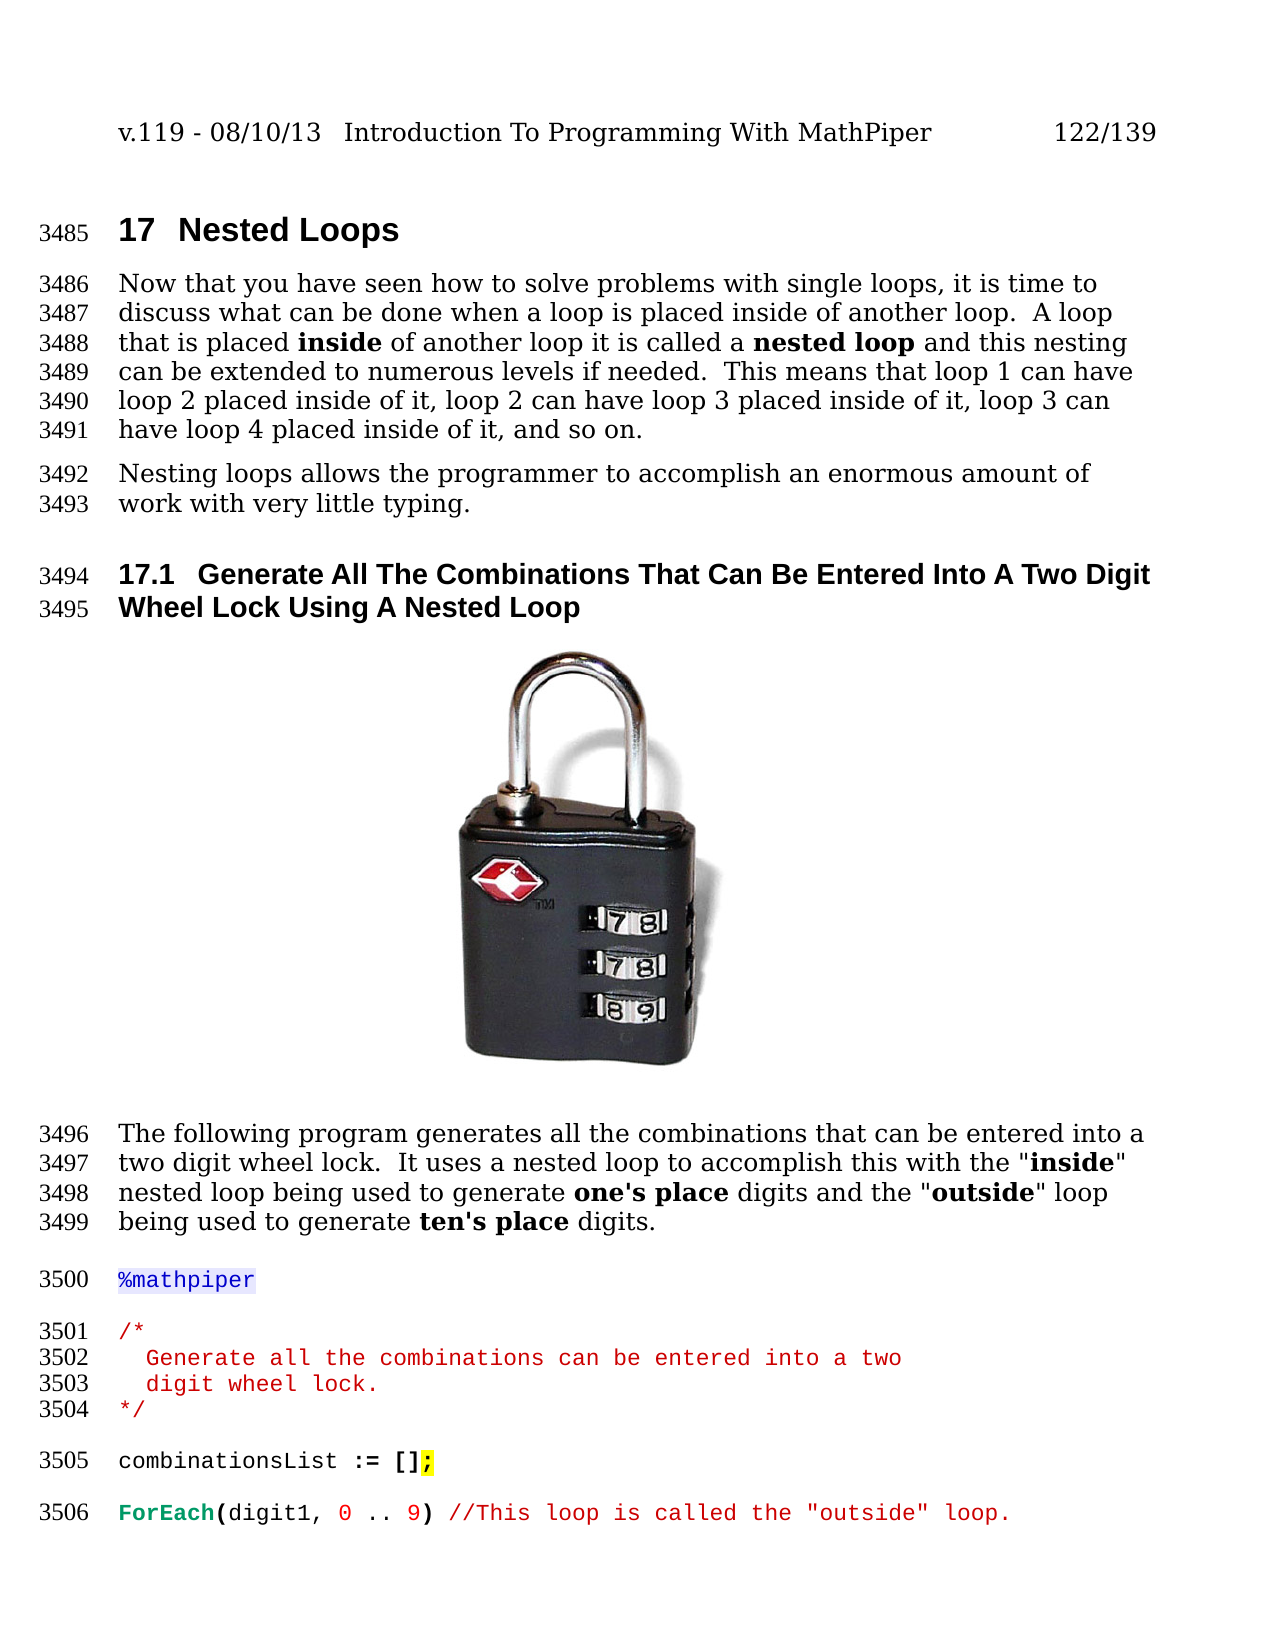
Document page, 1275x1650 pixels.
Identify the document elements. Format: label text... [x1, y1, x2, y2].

text Generate all the combinations can be entered into a two [118, 1346, 1157, 1372]
subtitle Nested Loops [118, 210, 1157, 248]
text Nesting loops allows the programmer to accomplish an enormous amount of work with very little typing. [118, 459, 1157, 518]
text Now that you have seen how to solve problems with single loops, it is time to discuss what can be done when a loop is placed inside of another loop. A loop that is placed inside of another loop it is called a nested loop and this nesting can be extended to numerous levels if needed. This means that loop 1 can have loop 2 placed inside of it, loop 2 can have loop 3 placed inside of it, loop 3 can have loop 4 placed inside of it, and so on. [118, 269, 1157, 444]
text digit wheel lock. [118, 1372, 1157, 1398]
text */ [118, 1398, 1157, 1424]
text /* [118, 1320, 1157, 1346]
picture [448, 642, 731, 1075]
text The following program generates all the combinations that can be entered into a two digit wheel lock. It uses a nested loop to accomplish this with the "inside" nested loop being used to generate one's place digits and the "outside" loop being used to generate ten's place digits. [118, 1119, 1157, 1236]
text %mathpiper [118, 1268, 1157, 1294]
text combinationsList := []; [118, 1450, 1157, 1476]
subtitle Generate All The Combinations That Can Be Entered Into A Two Digit Wheel Lock Using A Nested Loop [118, 557, 1157, 624]
text ForEach(digit1, 0 .. 9) //This loop is called the "outside" loop. [118, 1502, 1157, 1528]
